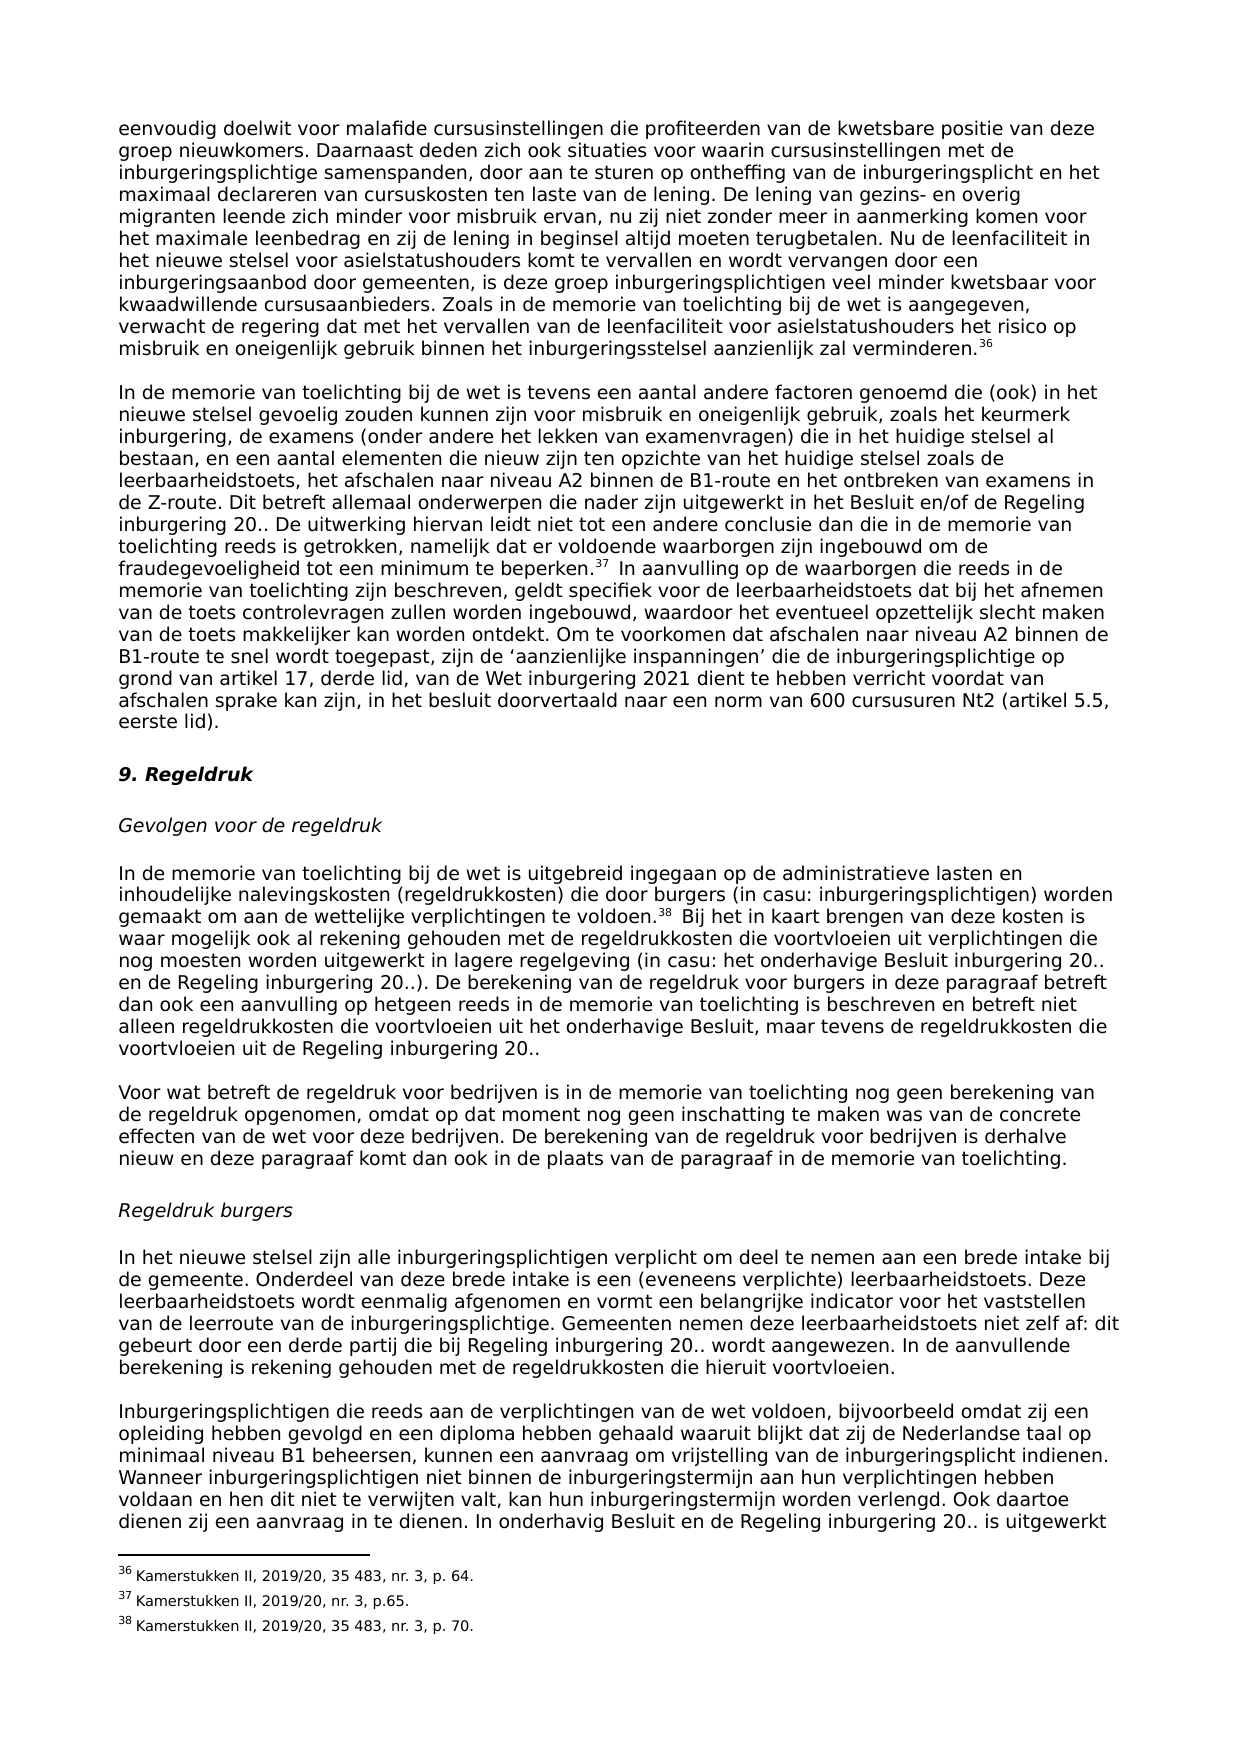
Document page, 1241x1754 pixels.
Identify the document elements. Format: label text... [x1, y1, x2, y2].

text Inburgeringsplichtigen die reeds aan de verplichtingen van de wet voldoen, bijvoorbeeld omdat zij een opleiding hebben gevolgd en een diploma hebben gehaald waaruit blijkt dat zij de Nederlandse taal op minimaal niveau B1 beheersen, kunnen een aanvraag om vrijstelling van de inburgeringsplicht indienen. Wanneer inburgeringsplichtigen niet binnen de inburgeringstermijn aan hun verplichtingen hebben voldaan en hen dit niet te verwijten valt, kan hun inburgeringstermijn worden verlengd. Ook daartoe dienen zij een aanvraag in te dienen. In onderhavig Besluit en de Regeling inburgering 20.. is uitgewerkt [118, 1401, 1122, 1533]
text eenvoudig doelwit voor malafide cursusinstellingen die profiteerden van de kwetsbare positie van deze groep nieuwkomers. Daarnaast deden zich ook situaties voor waarin cursusinstellingen met de inburgeringsplichtige samenspanden, door aan te sturen op ontheffing van de inburgeringsplicht en het maximaal declareren van cursuskosten ten laste van de lening. De lening van gezins- en overig migranten leende zich minder voor misbruik ervan, nu zij niet zonder meer in aanmerking komen voor het maximale leenbedrag en zij de lening in beginsel altijd moeten terugbetalen. Nu de leenfaciliteit in het nieuwe stelsel voor asielstatushouders komt te vervallen en wordt vervangen door een inburgeringsaanbod door gemeenten, is deze groep inburgeringsplichtigen veel minder kwetsbaar voor kwaadwillende cursusaanbieders. Zoals in de memorie van toelichting bij de wet is aangegeven, verwacht de regering dat met het vervallen van de leenfaciliteit voor asielstatushouders het risico op misbruik en oneigenlijk gebruik binnen het inburgeringsstelsel aanzienlijk zal verminderen. [118, 118, 1122, 360]
text Voor wat betreft de regeldruk voor bedrijven is in de memorie van toelichting nog geen berekening van de regeldruk opgenomen, omdat op dat moment nog geen inschatting te maken was van de concrete effecten van de wet voor deze bedrijven. De berekening van de regeldruk voor bedrijven is derhalve nieuw en deze paragraaf komt dan ook in de plaats van de paragraaf in de memorie van toelichting. [118, 1082, 1122, 1170]
text In de memorie van toelichting bij de wet is uitgebreid ingegaan op de administratieve lasten en inhoudelijke nalevingskosten (regeldrukkosten) die door burgers (in casu: inburgeringsplichtigen) worden gemaakt om aan de wettelijke verplichtingen te voldoen. Bij het in kaart brengen van deze kosten is waar mogelijk ook al rekening gehouden met de regeldrukkosten die voortvloeien uit verplichtingen die nog moesten worden uitgewerkt in lagere regelgeving (in casu: het onderhavige Besluit inburgering 20.. en de Regeling inburgering 20..). De berekening van de regeldruk voor burgers in deze paragraaf betreft dan ook een aanvulling op hetgeen reeds in de memorie van toelichting is beschreven en betreft niet alleen regeldrukkosten die voortvloeien uit het onderhavige Besluit, maar tevens de regeldrukkosten die voortvloeien uit de Regeling inburgering 20.. [118, 862, 1122, 1060]
subtitle Regeldruk burgers [118, 1200, 1122, 1222]
subtitle Gevolgen voor de regeldruk [118, 815, 1122, 837]
text Kamerstukken II, 2019/20, nr. 3, p.65. [118, 1589, 1122, 1611]
text In het nieuwe stelsel zijn alle inburgeringsplichtigen verplicht om deel te nemen aan een brede intake bij de gemeente. Onderdeel van deze brede intake is een (eveneens verplichte) leerbaarheidstoets. Deze leerbaarheidstoets wordt eenmalig afgenomen en vormt een belangrijke indicator voor het vaststellen van de leerroute van de inburgeringsplichtige. Gemeenten nemen deze leerbaarheidstoets niet zelf af: dit gebeurt door een derde partij die bij Regeling inburgering 20.. wordt aangewezen. In de aanvullende berekening is rekening gehouden met de regeldrukkosten die hieruit voortvloeien. [118, 1247, 1122, 1379]
subtitle 9. Regeldruk [118, 763, 1122, 785]
text In de memorie van toelichting bij de wet is tevens een aantal andere factoren genoemd die (ook) in het nieuwe stelsel gevoelig zouden kunnen zijn voor misbruik en oneigenlijk gebruik, zoals het keurmerk inburgering, de examens (onder andere het lekken van examenvragen) die in het huidige stelsel al bestaan, en een aantal elementen die nieuw zijn ten opzichte van het huidige stelsel zoals de leerbaarheidstoets, het afschalen naar niveau A2 binnen de B1-route en het ontbreken van examens in de Z-route. Dit betreft allemaal onderwerpen die nader zijn uitgewerkt in het Besluit en/of de Regeling inburgering 20.. De uitwerking hiervan leidt niet tot een andere conclusie dan die in de memorie van toelichting reeds is getrokken, namelijk dat er voldoende waarborgen zijn ingebouwd om de fraudegevoeligheid tot een minimum te beperken. In aanvulling op de waarborgen die reeds in de memorie van toelichting zijn beschreven, geldt specifiek voor de leerbaarheidstoets dat bij het afnemen van de toets controlevragen zullen worden ingebouwd, waardoor het eventueel opzettelijk slecht maken van de toets makkelijker kan worden ontdekt. Om te voorkomen dat afschalen naar niveau A2 binnen de B1-route te snel wordt toegepast, zijn de ‘aanzienlijke inspanningen’ die de inburgeringsplichtige op grond van artikel 17, derde lid, van de Wet inburgering 2021 dient te hebben verricht voordat van afschalen sprake kan zijn, in het besluit doorvertaald naar een norm van 600 cursusuren Nt2 (artikel 5.5, eerste lid). [118, 382, 1122, 733]
text Kamerstukken II, 2019/20, 35 483, nr. 3, p. 64. [118, 1564, 1122, 1586]
text Kamerstukken II, 2019/20, 35 483, nr. 3, p. 70. [118, 1614, 1122, 1636]
